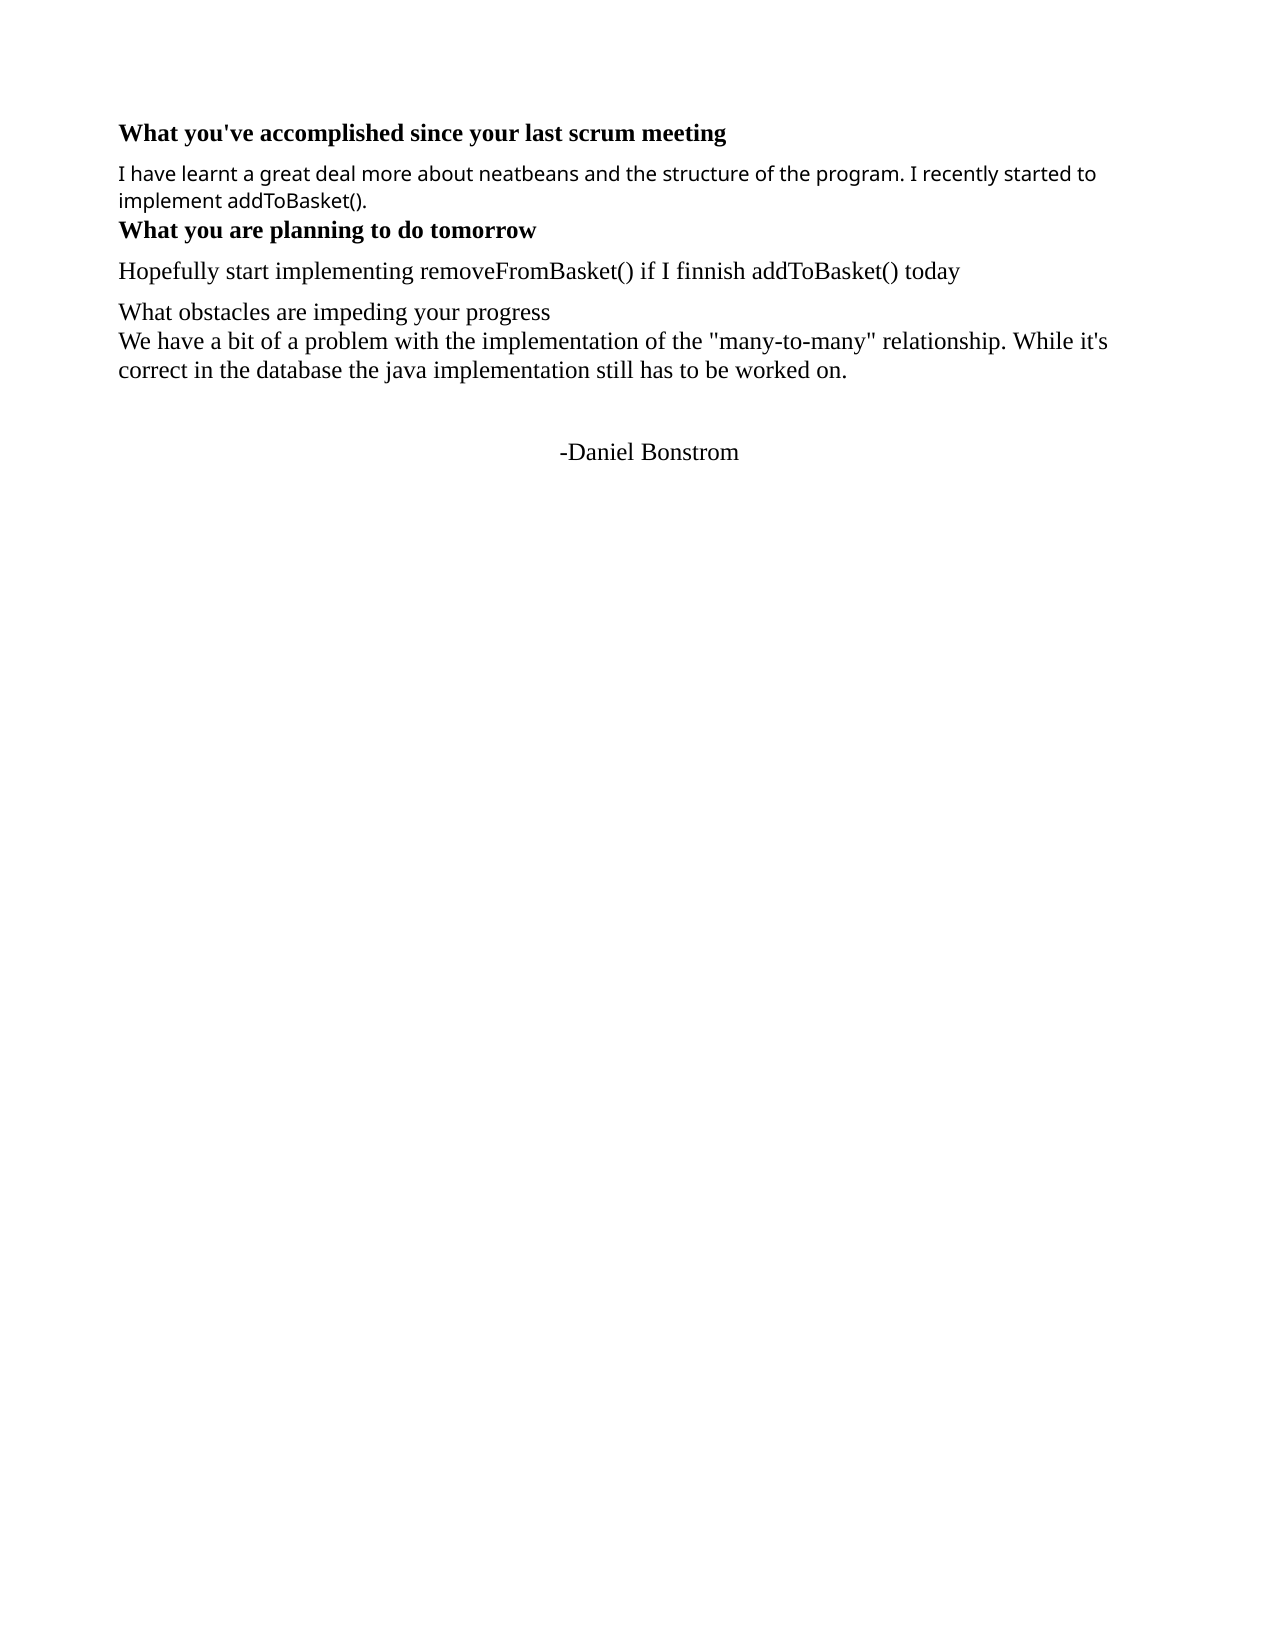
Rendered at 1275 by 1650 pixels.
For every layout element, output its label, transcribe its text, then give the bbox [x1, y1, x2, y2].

text What you've accomplished since your last scrum meeting [118, 118, 1157, 147]
text What you are planning to do tomorrow [118, 215, 1157, 243]
text -Daniel Bonstrom [118, 437, 1157, 466]
text I have learnt a great deal more about neatbeans and the structure of the program. I recently started to implement addToBasket(). [118, 159, 1157, 215]
text Hopefully start implementing removeFromBasket() if I finnish addToBasket() today [118, 256, 1157, 285]
text We have a bit of a problem with the implementation of the "many-to-many" relationship. While it's correct in the database the java implementation still has to be worked on. [118, 326, 1157, 383]
list What obstacles are impeding your progress [118, 297, 1157, 326]
